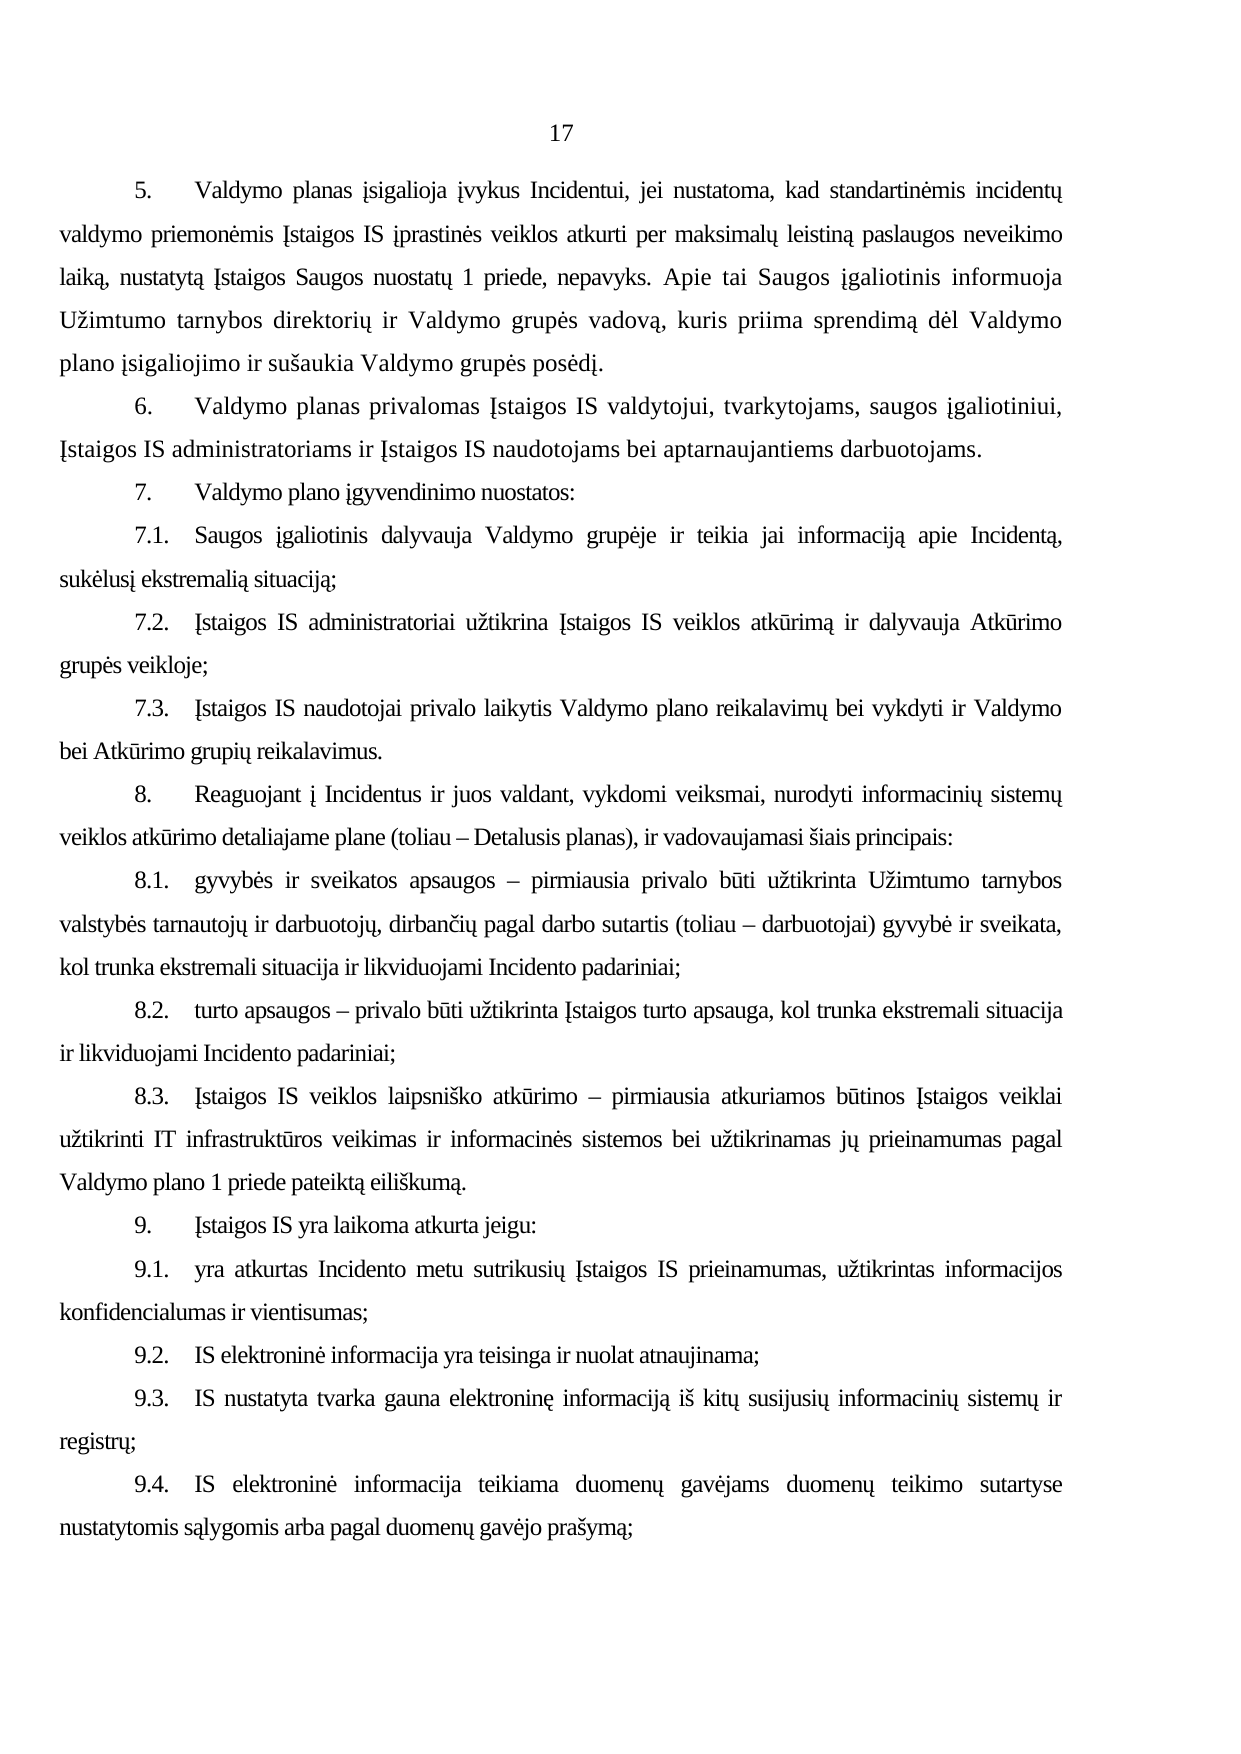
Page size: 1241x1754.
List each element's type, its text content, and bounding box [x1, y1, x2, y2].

text 9. Įstaigos IS yra laikoma atkurta jeigu: [59, 1211, 1063, 1239]
text 9.2. IS elektroninė informacija yra teisinga ir nuolat atnaujinama; [59, 1340, 1063, 1369]
text 7. Valdymo plano įgyvendinimo nuostatos: [59, 477, 1063, 506]
text 6. Valdymo planas privalomas Įstaigos IS valdytojui, tvarkytojams, saugos įgaliotiniui, Įstaigos IS administratoriams ir Įstaigos IS naudotojams bei aptarnaujantiems darbuotojams. [59, 391, 1063, 463]
text 9.4. IS elektroninė informacija teikiama duomenų gavėjams duomenų teikimo sutartyse nustatytomis sąlygomis arba pagal duomenų gavėjo prašymą; [59, 1469, 1063, 1541]
text 9.3. IS nustatyta tvarka gauna elektroninę informaciją iš kitų susijusių informacinių sistemų ir registrų; [59, 1383, 1063, 1455]
text 7.1. Saugos įgaliotinis dalyvauja Valdymo grupėje ir teikia jai informaciją apie Incidentą, sukėlusį ekstremalią situaciją; [59, 521, 1063, 592]
text 8.2. turto apsaugos – privalo būti užtikrinta Įstaigos turto apsauga, kol trunka ekstremali situacija ir likviduojami Incidento padariniai; [59, 995, 1063, 1067]
text 8.3. Įstaigos IS veiklos laipsniško atkūrimo – pirmiausia atkuriamos būtinos Įstaigos veiklai užtikrinti IT infrastruktūros veikimas ir informacinės sistemos bei užtikrinamas jų prieinamumas pagal Valdymo plano 1 priede pateiktą eiliškumą. [59, 1081, 1063, 1196]
text 7.3. Įstaigos IS naudotojai privalo laikytis Valdymo plano reikalavimų bei vykdyti ir Valdymo bei Atkūrimo grupių reikalavimus. [59, 693, 1063, 765]
text 8.1. gyvybės ir sveikatos apsaugos – pirmiausia privalo būti užtikrinta Užimtumo tarnybos valstybės tarnautojų ir darbuotojų, dirbančių pagal darbo sutartis (toliau – darbuotojai) gyvybė ir sveikata, kol trunka ekstremali situacija ir likviduojami Incidento padariniai; [59, 866, 1063, 981]
text 5. Valdymo planas įsigalioja įvykus Incidentui, jei nustatoma, kad standartinėmis incidentų valdymo priemonėmis Įstaigos IS įprastinės veiklos atkurti per maksimalų leistiną paslaugos neveikimo laiką, nustatytą Įstaigos Saugos nuostatų 1 priede, nepavyks. Apie tai Saugos įgaliotinis informuoja Užimtumo tarnybos direktorių ir Valdymo grupės vadovą, kuris priima sprendimą dėl Valdymo plano įsigaliojimo ir sušaukia Valdymo grupės posėdį. [59, 176, 1063, 377]
text 7.2. Įstaigos IS administratoriai užtikrina Įstaigos IS veiklos atkūrimą ir dalyvauja Atkūrimo grupės veikloje; [59, 607, 1063, 679]
text 8. Reaguojant į Incidentus ir juos valdant, vykdomi veiksmai, nurodyti informacinių sistemų veiklos atkūrimo detaliajame plane (toliau – Detalusis planas), ir vadovaujamasi šiais principais: [59, 779, 1063, 851]
text 9.1. yra atkurtas Incidento metu sutrikusių Įstaigos IS prieinamumas, užtikrintas informacijos konfidencialumas ir vientisumas; [59, 1254, 1063, 1326]
